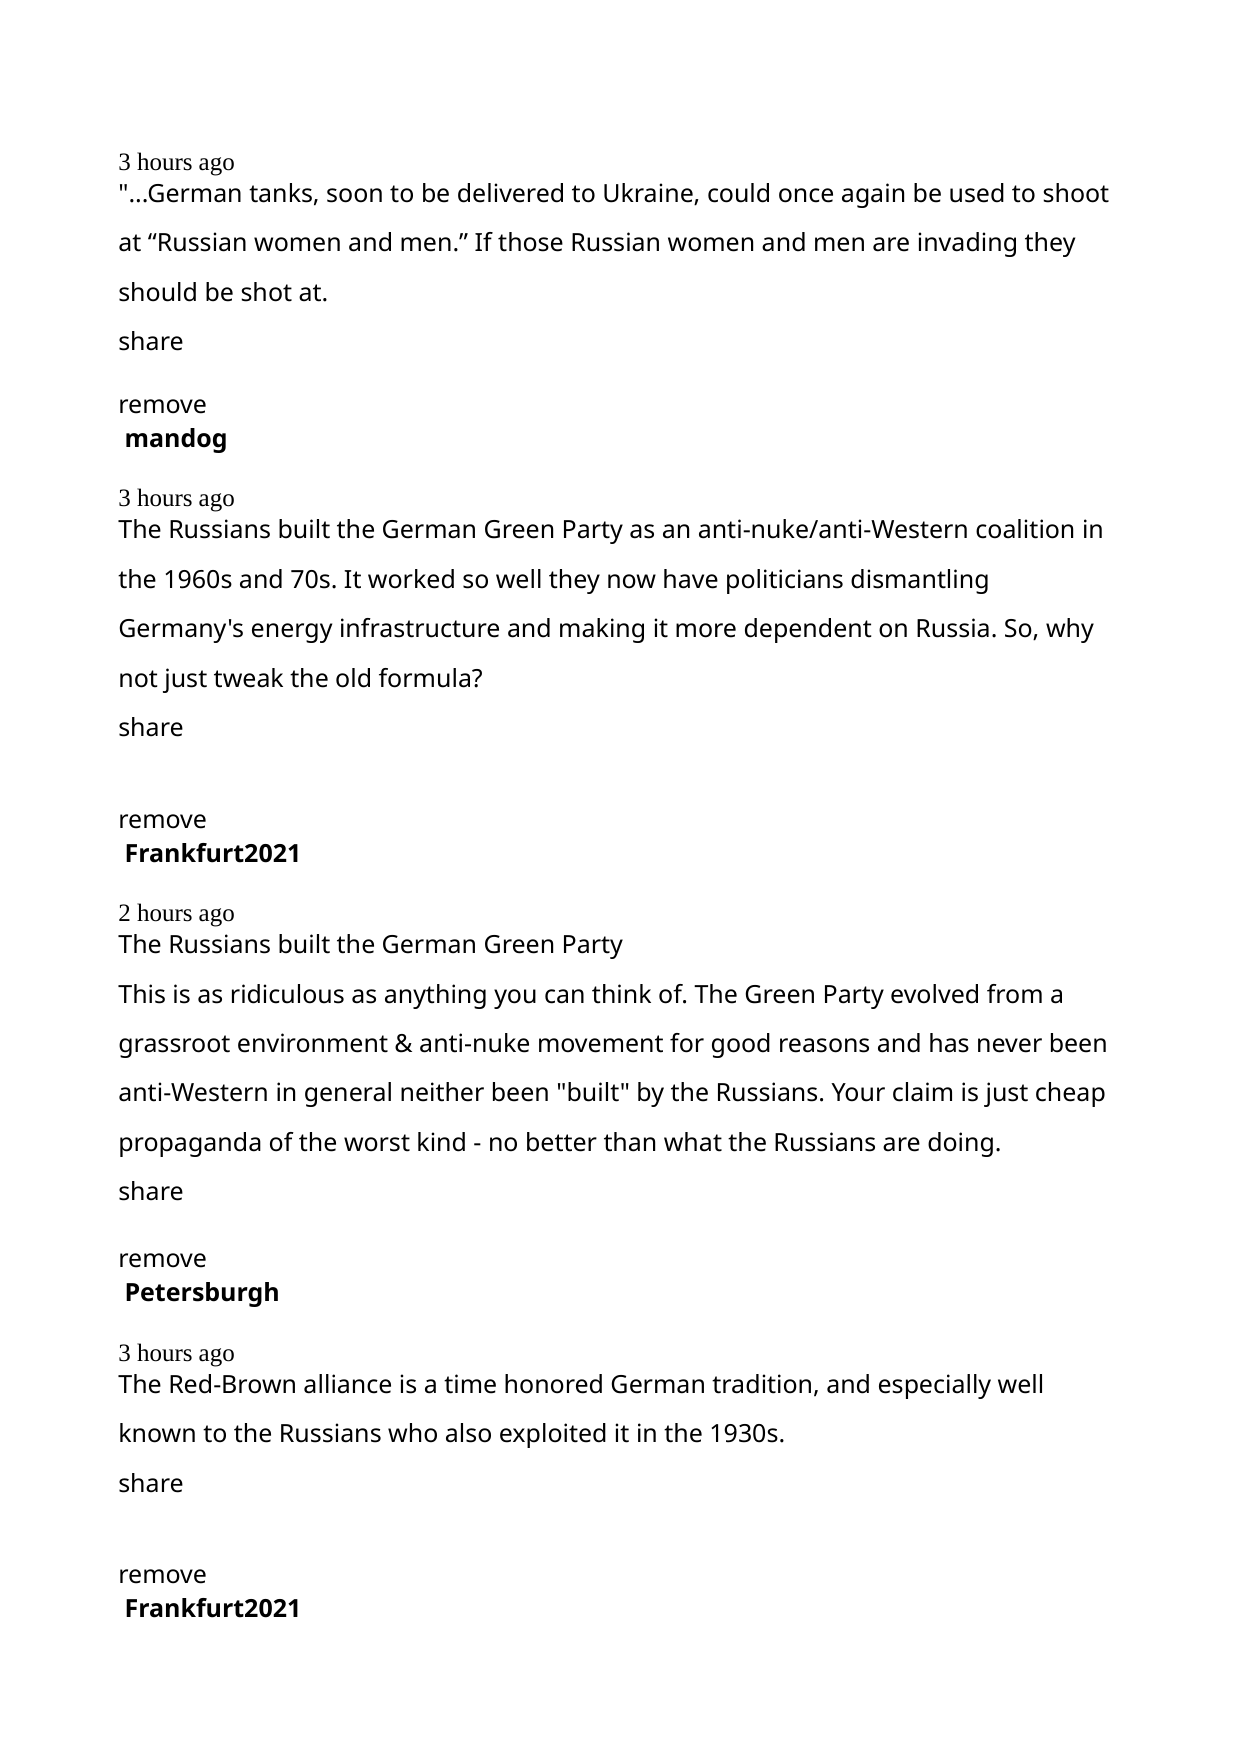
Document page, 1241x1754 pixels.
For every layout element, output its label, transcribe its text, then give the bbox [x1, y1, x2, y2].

text Frankfurt2021 [124, 835, 1122, 869]
text The Russians built the German Green Party [118, 927, 1122, 961]
text 2 hours ago [118, 898, 1122, 927]
text The Russians built the German Green Party as an anti-nuke/anti-Western coalition in the 1960s and 70s. It worked so well they now have politicians dismantling Germany's energy infrastructure and making it more dependent on Russia. So, why not just tweak the old formula? [118, 512, 1122, 694]
text remove [118, 1241, 1122, 1275]
text share [118, 1174, 1122, 1208]
text share [118, 1465, 1122, 1499]
text 3 hours ago [118, 147, 1122, 176]
text share [118, 710, 1122, 744]
text Petersburgh [124, 1275, 1122, 1309]
text "...German tanks, soon to be delivered to Ukraine, could once again be used to shoot at “Russian women and men.” If those Russian women and men are invading they should be shot at. [118, 176, 1122, 308]
text Frankfurt2021 [124, 1591, 1122, 1625]
text 3 hours ago [118, 1338, 1122, 1366]
text This is as ridiculous as anything you can think of. The Green Party evolved from a grassroot environment & anti-nuke movement for good reasons and has never been anti-Western in general neither been "built" by the Russians. Your claim is just cheap propaganda of the worst kind - no better than what the Russians are doing. [118, 976, 1122, 1158]
text 3 hours ago [118, 483, 1122, 512]
text remove [118, 801, 1122, 835]
text remove [118, 1557, 1122, 1591]
text share [118, 324, 1122, 358]
text remove [118, 387, 1122, 421]
text mandog [124, 421, 1122, 455]
text The Red-Brown alliance is a time honored German tradition, and especially well known to the Russians who also exploited it in the 1930s. [118, 1366, 1122, 1450]
